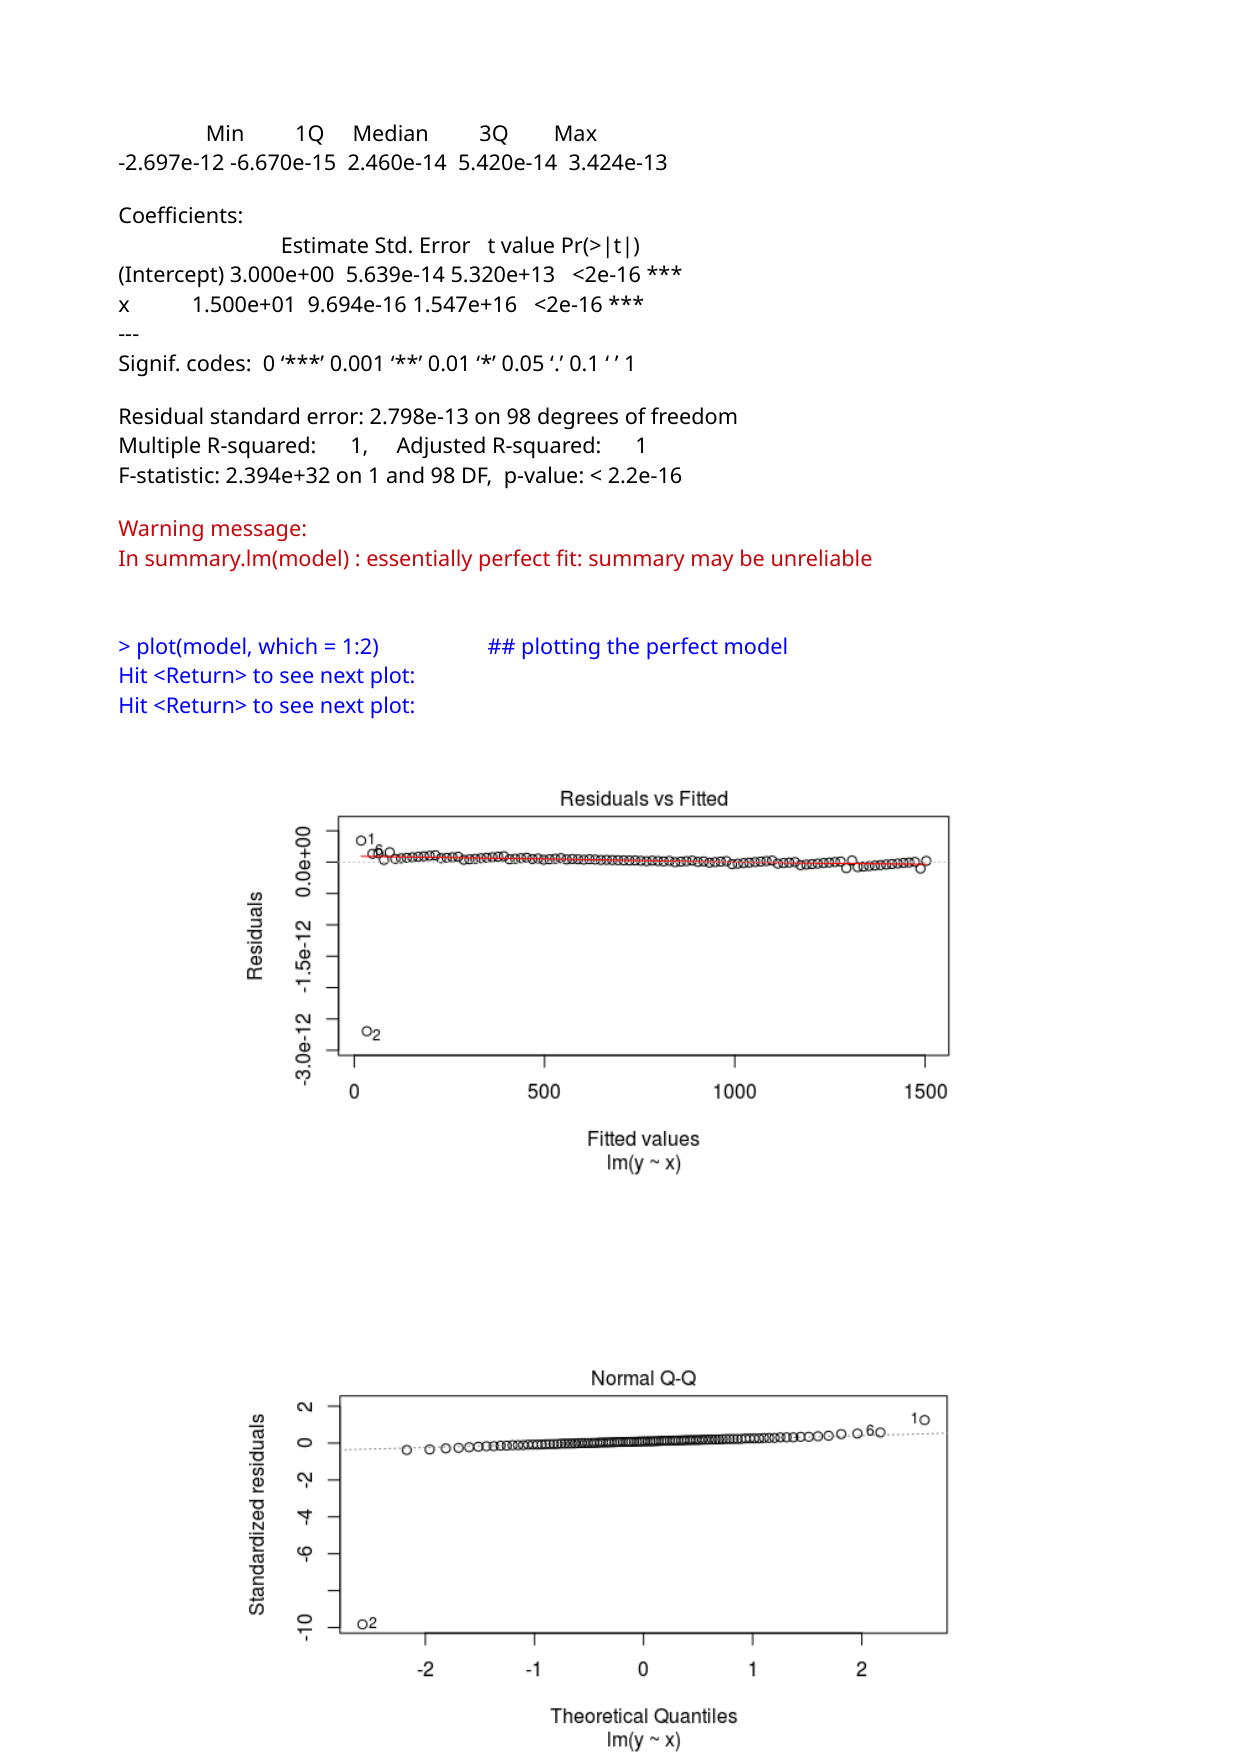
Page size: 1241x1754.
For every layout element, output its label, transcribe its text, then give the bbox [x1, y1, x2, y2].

text Hit <Return> to see next plot: [118, 690, 1122, 720]
text Estimate Std. Error t value Pr(>|t|) [118, 230, 1122, 260]
text Warning message: [118, 513, 1122, 543]
text --- [118, 319, 1122, 348]
text Signif. codes: 0 ‘***’ 0.001 ‘**’ 0.01 ‘*’ 0.05 ‘.’ 0.1 ‘ ’ 1 [118, 348, 1122, 378]
text F-statistic: 2.394e+32 on 1 and 98 DF, p-value: < 2.2e-16 [118, 460, 1122, 490]
text -2.697e-12 -6.670e-15 2.460e-14 5.420e-14 3.424e-13 [118, 148, 1122, 177]
picture [243, 1299, 997, 1754]
text Coefficients: [118, 201, 1122, 230]
text (Intercept) 3.000e+00 5.639e-14 5.320e+13 <2e-16 *** [118, 260, 1122, 289]
text Min 1Q Median 3Q Max [118, 118, 1122, 148]
text Hit <Return> to see next plot: [118, 661, 1122, 690]
text In summary.lm(model) : essentially perfect fit: summary may be unreliable [118, 543, 1122, 572]
text x 1.500e+01 9.694e-16 1.547e+16 <2e-16 *** [118, 289, 1122, 319]
text > plot(model, which = 1:2) ## plotting the perfect model [118, 631, 1122, 661]
text Residual standard error: 2.798e-13 on 98 degrees of freedom [118, 401, 1122, 431]
text Multiple R-squared: 1, Adjusted R-squared: 1 [118, 431, 1122, 460]
picture [242, 719, 999, 1177]
